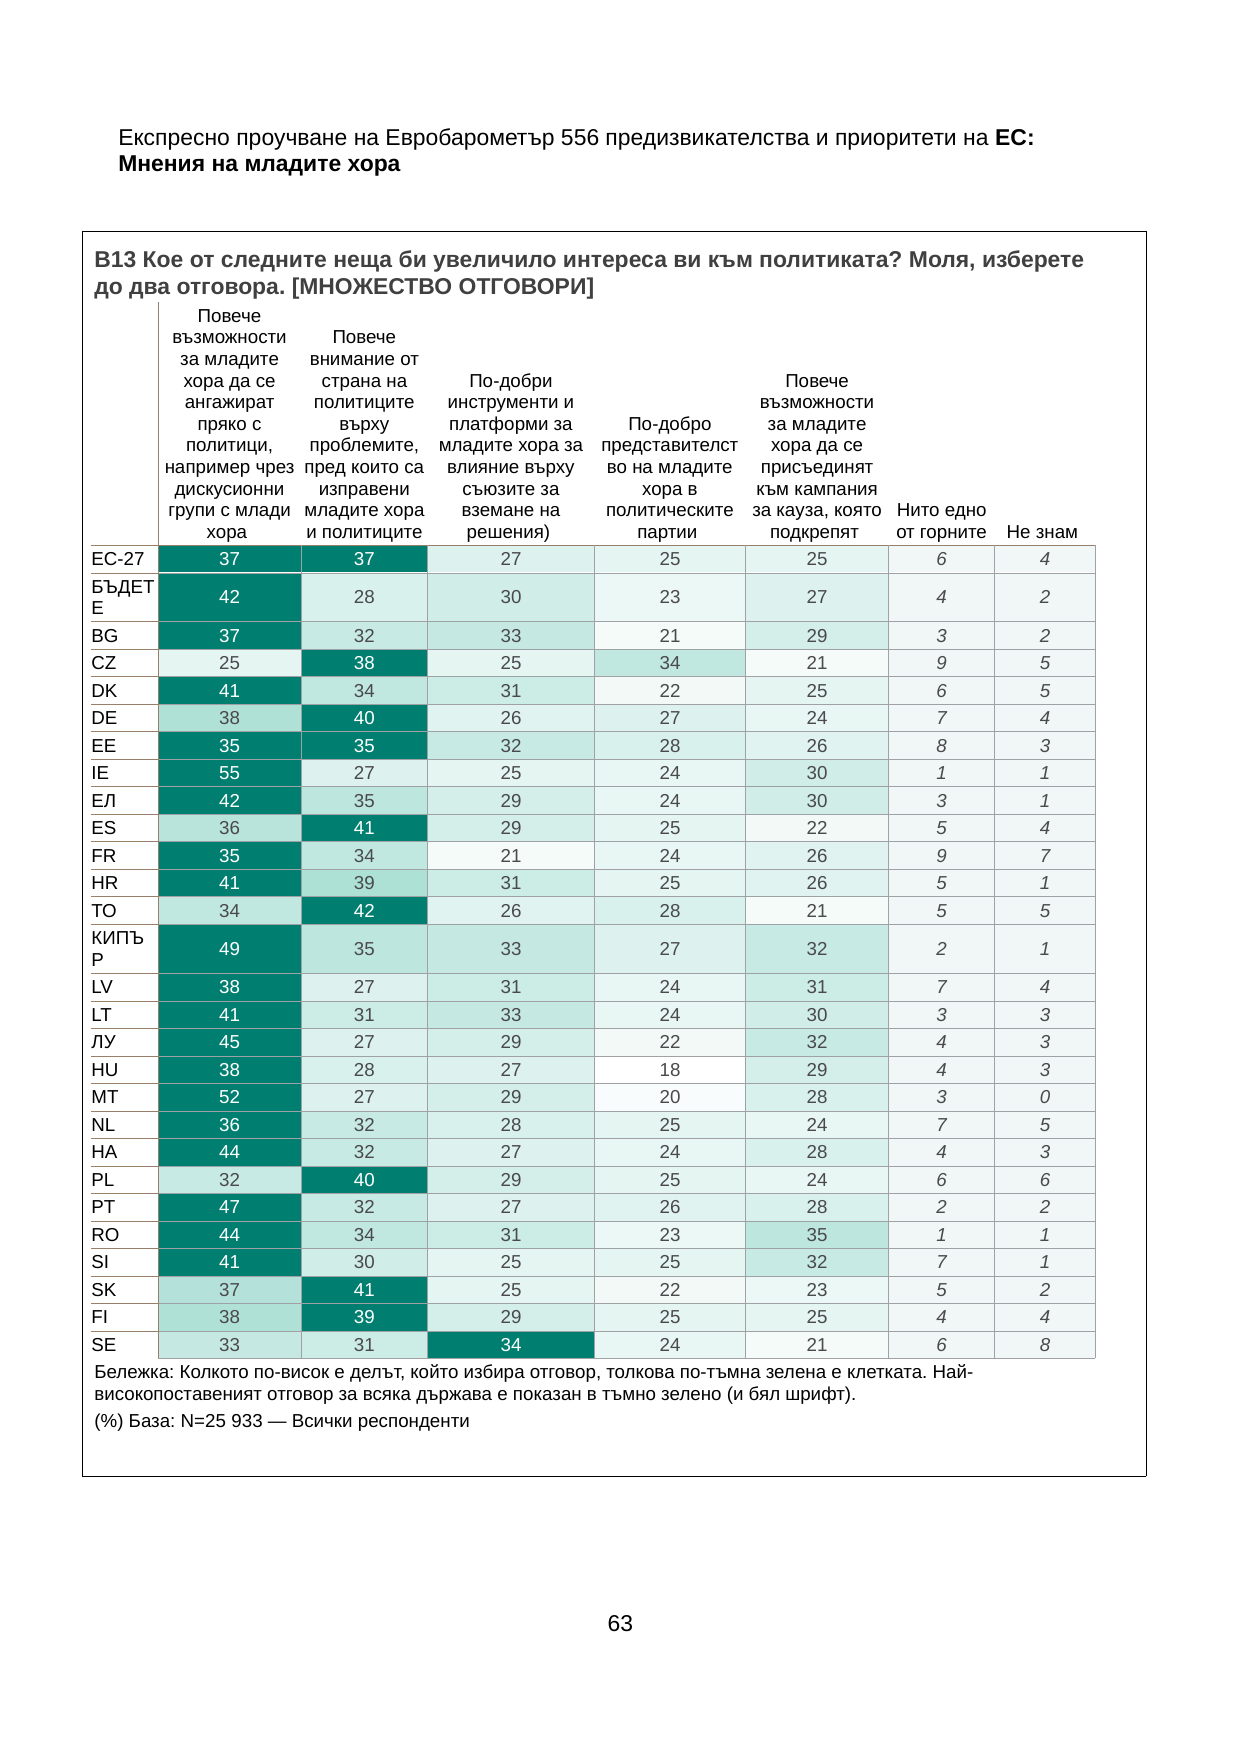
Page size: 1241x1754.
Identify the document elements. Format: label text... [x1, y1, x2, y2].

table_cell PT [91, 1194, 158, 1221]
table_cell 25 [159, 650, 301, 676]
table_cell 3 [995, 732, 1095, 759]
table_cell 22 [595, 1277, 745, 1303]
table_cell 38 [159, 1304, 301, 1331]
table_cell 7 [889, 1112, 994, 1138]
table_cell Повече внимание от страна на политиците върху проблемите, пред които са изправени младите хора и политиците [301, 302, 427, 545]
table_cell 18 [595, 1057, 745, 1083]
table_cell 25 [428, 650, 594, 676]
table_cell 26 [746, 842, 888, 869]
table_cell 27 [302, 760, 427, 786]
table_cell 26 [595, 1194, 745, 1221]
table_cell 5 [995, 1112, 1095, 1138]
table_cell 24 [746, 705, 888, 731]
table_cell 6 [889, 546, 994, 572]
table_cell 1 [889, 760, 994, 786]
table_cell 37 [159, 546, 301, 572]
table_cell 33 [428, 1002, 594, 1028]
table_cell 45 [159, 1029, 301, 1056]
table_cell 22 [595, 1029, 745, 1056]
table_cell 24 [595, 842, 745, 869]
table_cell SI [91, 1249, 158, 1276]
table_cell 6 [889, 677, 994, 704]
table_cell 30 [746, 1002, 888, 1028]
table_cell RO [91, 1222, 158, 1248]
table_cell 27 [428, 546, 594, 572]
table_cell 6 [889, 1167, 994, 1193]
table_cell 29 [428, 1084, 594, 1111]
table_cell 29 [428, 815, 594, 841]
table_cell 35 [746, 1222, 888, 1248]
table_cell 25 [595, 1304, 745, 1331]
table_cell 35 [159, 842, 301, 869]
table_cell 28 [302, 574, 427, 621]
table_cell 3 [995, 1139, 1095, 1166]
table_cell DK [91, 677, 158, 704]
table_cell 7 [995, 842, 1095, 869]
table_cell 35 [159, 732, 301, 759]
table_cell 4 [889, 574, 994, 621]
table_cell Нито едно от горните [889, 302, 994, 545]
table_cell 21 [746, 897, 888, 924]
table_cell 3 [889, 1002, 994, 1028]
table_cell 24 [595, 974, 745, 1001]
table_cell 1 [995, 925, 1095, 973]
table_cell 31 [428, 677, 594, 704]
table_cell 49 [159, 925, 301, 973]
table_cell 7 [889, 1249, 994, 1276]
table_cell 24 [746, 1112, 888, 1138]
table_cell ТО [91, 897, 158, 924]
table_cell 27 [428, 1194, 594, 1221]
table_header В13 Кое от следните неща би увеличило интереса ви към политиката? Моля, изберете до два отговора. [МНОЖЕСТВО ОТГОВОРИ] [91, 240, 1095, 302]
table_cell ЕС-27 [91, 546, 158, 572]
table_cell 24 [595, 1332, 745, 1358]
table_cell 1 [889, 1222, 994, 1248]
table_cell 7 [889, 974, 994, 1001]
table_cell 24 [746, 1167, 888, 1193]
table_cell 26 [746, 732, 888, 759]
table_cell 24 [595, 760, 745, 786]
table_cell 40 [302, 1167, 427, 1193]
table_cell 25 [428, 1249, 594, 1276]
table_cell 27 [746, 574, 888, 621]
table_cell 44 [159, 1222, 301, 1248]
table_cell PL [91, 1167, 158, 1193]
table_cell 4 [995, 815, 1095, 841]
table_cell 25 [595, 546, 745, 572]
table_cell 25 [595, 1112, 745, 1138]
table_cell 37 [302, 546, 427, 572]
table_cell 4 [995, 546, 1095, 572]
table_cell 32 [746, 925, 888, 973]
table_cell 42 [302, 897, 427, 924]
table_cell 6 [889, 1332, 994, 1358]
table_cell 3 [995, 1002, 1095, 1028]
table_cell 42 [159, 787, 301, 814]
table_cell IE [91, 760, 158, 786]
table_cell (%) База: N=25 933 — Всички респонденти [91, 1407, 1095, 1434]
table_cell 5 [889, 815, 994, 841]
table_cell 47 [159, 1194, 301, 1221]
table_cell 55 [159, 760, 301, 786]
table_cell 1 [995, 1249, 1095, 1276]
table_cell 7 [889, 705, 994, 731]
table_cell 26 [746, 870, 888, 896]
table_cell 34 [302, 842, 427, 869]
table_cell 41 [159, 1249, 301, 1276]
table_cell 25 [746, 546, 888, 572]
table_cell 29 [428, 1029, 594, 1056]
table_cell 41 [159, 677, 301, 704]
table_cell 42 [159, 574, 301, 621]
table_cell 41 [159, 870, 301, 896]
table_cell 39 [302, 870, 427, 896]
table_cell 41 [302, 815, 427, 841]
table_cell 21 [746, 1332, 888, 1358]
table_cell ЛУ [91, 1029, 158, 1056]
table_cell 4 [889, 1057, 994, 1083]
table_cell 27 [428, 1139, 594, 1166]
table_cell 28 [595, 897, 745, 924]
table_cell 32 [302, 1194, 427, 1221]
table_cell EE [91, 732, 158, 759]
table_cell 32 [302, 1139, 427, 1166]
table_cell LV [91, 974, 158, 1001]
table_cell 2 [995, 1194, 1095, 1221]
table_cell SE [91, 1332, 158, 1358]
table_cell HR [91, 870, 158, 896]
table_cell FR [91, 842, 158, 869]
table_cell 23 [595, 1222, 745, 1248]
table_cell 39 [302, 1304, 427, 1331]
table_cell 2 [995, 1277, 1095, 1303]
table_cell 5 [889, 897, 994, 924]
table_cell 34 [428, 1332, 594, 1358]
table_cell HU [91, 1057, 158, 1083]
table_cell 27 [302, 974, 427, 1001]
table_cell CZ [91, 650, 158, 676]
table_cell 3 [889, 787, 994, 814]
table_cell 4 [889, 1304, 994, 1331]
table_cell 25 [746, 1304, 888, 1331]
table_cell 9 [889, 842, 994, 869]
table_cell 8 [995, 1332, 1095, 1358]
table_cell 23 [595, 574, 745, 621]
table_cell 25 [746, 677, 888, 704]
table_cell 29 [428, 1304, 594, 1331]
table_cell 29 [746, 622, 888, 649]
table_cell SK [91, 1277, 158, 1303]
table_cell 31 [302, 1002, 427, 1028]
table_cell 3 [889, 622, 994, 649]
table_cell [91, 302, 158, 545]
table_cell 32 [302, 622, 427, 649]
table_cell 30 [746, 760, 888, 786]
table_cell По-добри инструменти и платформи за младите хора за влияние върху съюзите за вземане на решения) [428, 302, 594, 545]
table_cell 31 [302, 1332, 427, 1358]
table_cell 22 [746, 815, 888, 841]
table_cell 26 [428, 897, 594, 924]
table_cell 21 [595, 622, 745, 649]
table_cell 25 [428, 1277, 594, 1303]
table_cell 8 [889, 732, 994, 759]
table_cell 32 [159, 1167, 301, 1193]
table_cell 36 [159, 815, 301, 841]
table_cell 33 [428, 925, 594, 973]
table_cell 31 [428, 870, 594, 896]
table_cell 4 [995, 974, 1095, 1001]
table_cell КИПЪР [91, 925, 158, 973]
table_cell 3 [995, 1029, 1095, 1056]
table_cell Повече възможности за младите хора да се присъединят към кампания за кауза, която подкрепят [745, 302, 888, 545]
table_cell 28 [746, 1139, 888, 1166]
table_cell 2 [995, 622, 1095, 649]
table_cell 31 [428, 974, 594, 1001]
table_cell 30 [428, 574, 594, 621]
table_cell Не знам [994, 302, 1095, 545]
table_cell 28 [428, 1112, 594, 1138]
table_cell ЕЛ [91, 787, 158, 814]
table_cell 1 [995, 787, 1095, 814]
table_cell 37 [159, 1277, 301, 1303]
table_cell 5 [995, 897, 1095, 924]
table_cell 34 [302, 677, 427, 704]
table_cell 32 [428, 732, 594, 759]
table_cell LT [91, 1002, 158, 1028]
table_cell 34 [302, 1222, 427, 1248]
table_cell 5 [995, 650, 1095, 676]
table_cell 29 [428, 1167, 594, 1193]
table_cell Бележка: Колкото по-висок е делът, който избира отговор, толкова по-тъмна зелена е клетката. Най-високопоставеният отговор за всяка държава е показан в тъмно зелено (и бял шрифт). [91, 1358, 1095, 1407]
table_cell 1 [995, 1222, 1095, 1248]
table_cell 34 [595, 650, 745, 676]
table_cell Повече възможности за младите хора да се ангажират пряко с политици, например чрез дискусионни групи с млади хора [159, 302, 301, 545]
table_cell 28 [746, 1084, 888, 1111]
table_cell 31 [428, 1222, 594, 1248]
table_cell 29 [428, 787, 594, 814]
table_cell 27 [428, 1057, 594, 1083]
table_cell 4 [995, 1304, 1095, 1331]
table_cell 5 [889, 870, 994, 896]
table_cell 41 [302, 1277, 427, 1303]
table_cell 1 [995, 760, 1095, 786]
table_cell 38 [159, 705, 301, 731]
table_cell 24 [595, 1002, 745, 1028]
table_cell 28 [302, 1057, 427, 1083]
table_cell 33 [159, 1332, 301, 1358]
table_cell BG [91, 622, 158, 649]
table_cell 31 [746, 974, 888, 1001]
table_cell 35 [302, 787, 427, 814]
table_cell FI [91, 1304, 158, 1331]
table_cell 27 [595, 925, 745, 973]
table_cell 21 [746, 650, 888, 676]
table_cell NL [91, 1112, 158, 1138]
table_cell 24 [595, 1139, 745, 1166]
table_cell 0 [995, 1084, 1095, 1111]
table_cell 30 [746, 787, 888, 814]
table_cell БЪДЕТЕ [91, 574, 158, 621]
table_cell 35 [302, 925, 427, 973]
table_cell 52 [159, 1084, 301, 1111]
table_cell MT [91, 1084, 158, 1111]
table_cell 25 [595, 1249, 745, 1276]
table_cell По-добро представителство на младите хора в политическите партии [594, 302, 745, 545]
table_cell 2 [995, 574, 1095, 621]
table_cell 27 [302, 1029, 427, 1056]
table_cell 21 [428, 842, 594, 869]
table_cell 4 [889, 1029, 994, 1056]
table_cell DE [91, 705, 158, 731]
table_cell 1 [995, 870, 1095, 896]
table_cell 34 [159, 897, 301, 924]
table_cell 38 [159, 974, 301, 1001]
table_cell 30 [302, 1249, 427, 1276]
table_cell 29 [746, 1057, 888, 1083]
table_cell 32 [302, 1112, 427, 1138]
table_cell 6 [995, 1167, 1095, 1193]
table_cell 4 [889, 1139, 994, 1166]
table_cell 9 [889, 650, 994, 676]
table_cell 40 [302, 705, 427, 731]
table_cell 25 [595, 815, 745, 841]
table_cell 2 [889, 1194, 994, 1221]
table_cell 24 [595, 787, 745, 814]
table_cell 5 [995, 677, 1095, 704]
table_cell 3 [889, 1084, 994, 1111]
table_cell 2 [889, 925, 994, 973]
table_cell 38 [159, 1057, 301, 1083]
table_cell 20 [595, 1084, 745, 1111]
table_cell 5 [889, 1277, 994, 1303]
table_cell 25 [595, 870, 745, 896]
table_cell 26 [428, 705, 594, 731]
table_cell 28 [595, 732, 745, 759]
table_cell 28 [746, 1194, 888, 1221]
table_cell 35 [302, 732, 427, 759]
table_cell 27 [302, 1084, 427, 1111]
table_cell 27 [595, 705, 745, 731]
table_cell 23 [746, 1277, 888, 1303]
table_cell 38 [302, 650, 427, 676]
table_cell 36 [159, 1112, 301, 1138]
table_cell 3 [995, 1057, 1095, 1083]
table_cell 22 [595, 677, 745, 704]
table_cell 32 [746, 1249, 888, 1276]
table_cell 25 [428, 760, 594, 786]
table_cell 37 [159, 622, 301, 649]
table_cell 41 [159, 1002, 301, 1028]
table_cell 25 [595, 1167, 745, 1193]
table_cell ES [91, 815, 158, 841]
table_cell 33 [428, 622, 594, 649]
table_cell НА [91, 1139, 158, 1166]
table_cell 32 [746, 1029, 888, 1056]
table_cell 44 [159, 1139, 301, 1166]
table_cell 4 [995, 705, 1095, 731]
